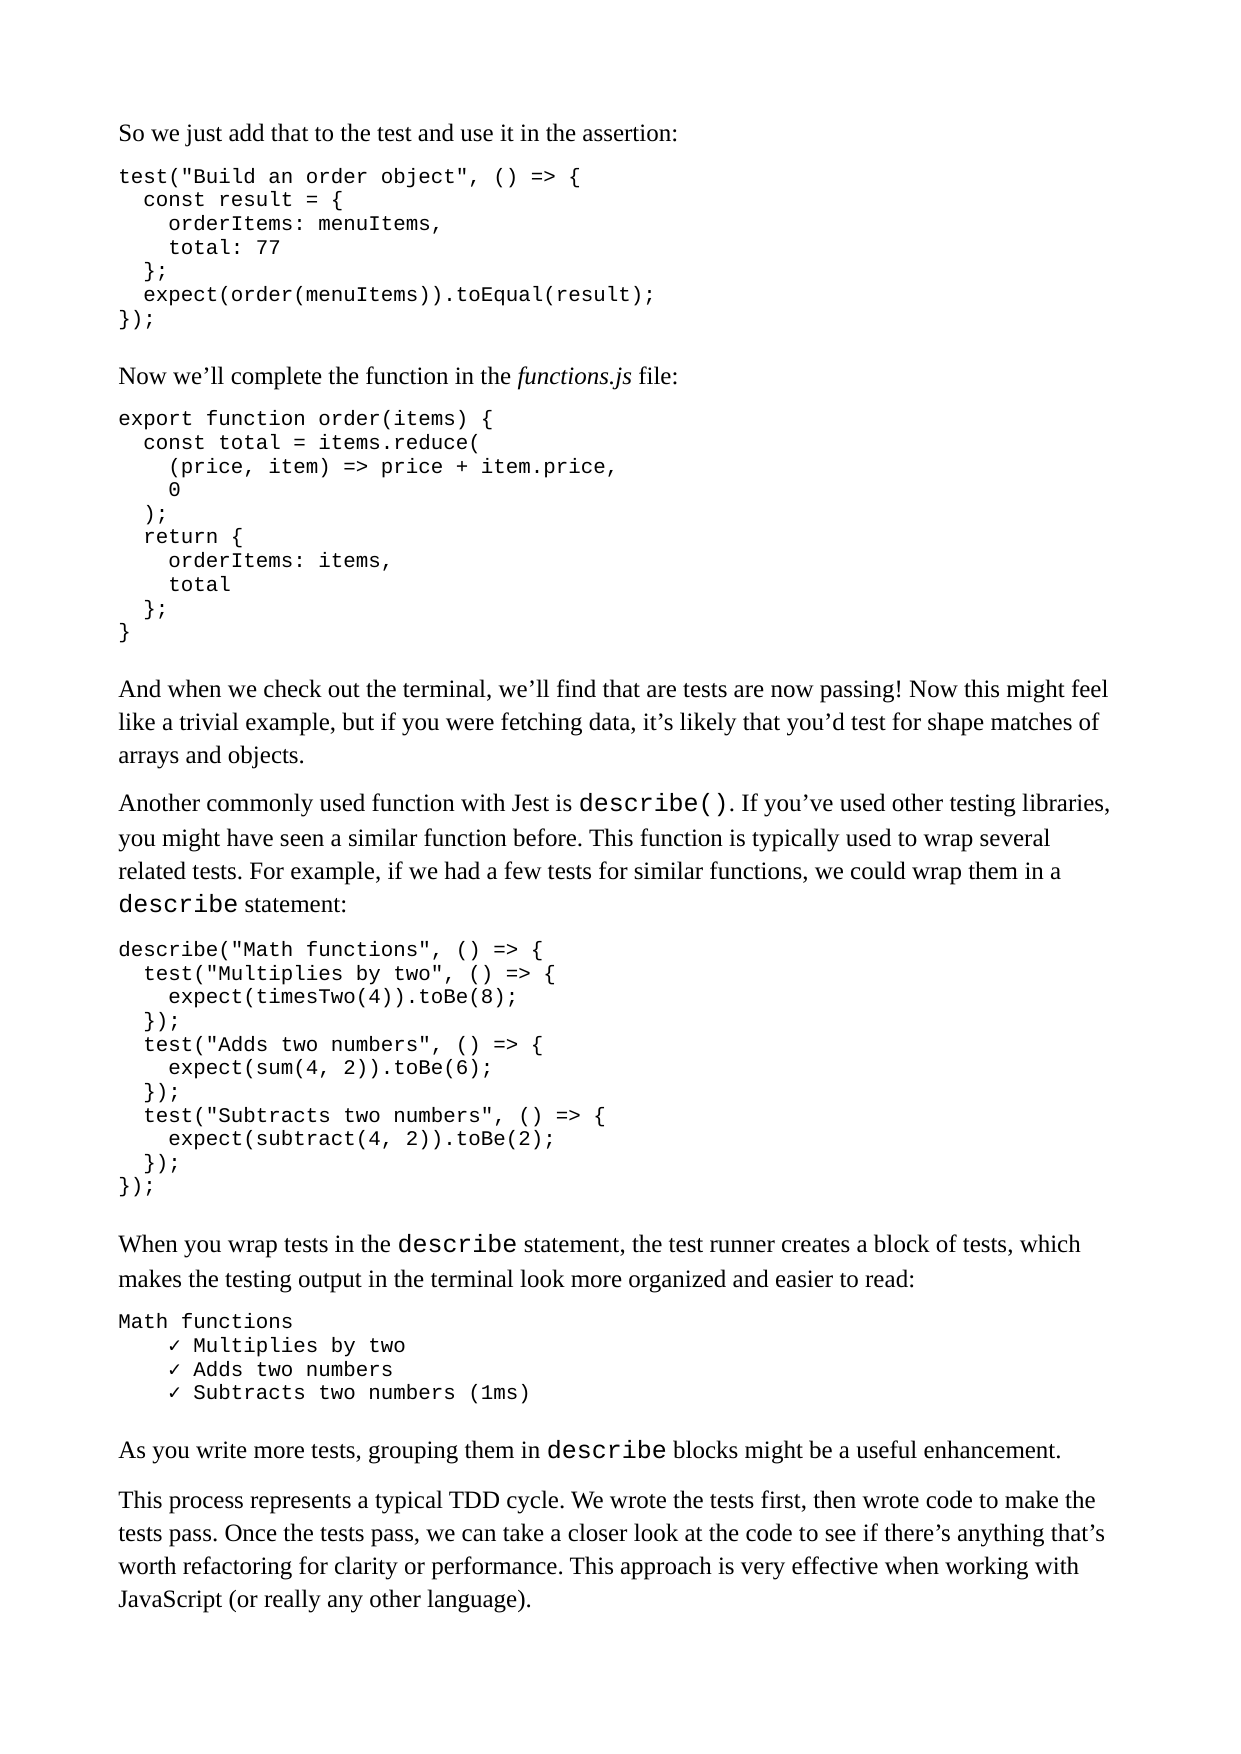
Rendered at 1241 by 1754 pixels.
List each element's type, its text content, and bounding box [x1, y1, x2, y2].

text orderItems: items, [118, 550, 1122, 574]
text When you wrap tests in the describe statement, the test runner creates a block of tests, which makes the testing output in the terminal look more organized and easier to read: [118, 1229, 1122, 1292]
text expect(subtract(4, 2)).toBe(2); [118, 1128, 1122, 1152]
text test("Subtracts two numbers", () => { [118, 1104, 1122, 1128]
text }); [118, 1010, 1122, 1034]
text total [118, 574, 1122, 597]
text total: 77 [118, 237, 1122, 260]
text ✓ Adds two numbers [118, 1359, 1122, 1382]
text As you write more tests, grouping them in describe blocks might be a useful enhancement. [118, 1435, 1122, 1466]
text export function order(items) { [118, 408, 1122, 432]
text expect(sum(4, 2)).toBe(6); [118, 1057, 1122, 1081]
text } [118, 621, 1122, 645]
text ✓ Multiplies by two [118, 1335, 1122, 1359]
text expect(timesTwo(4)).toBe(8); [118, 986, 1122, 1010]
text test("Adds two numbers", () => { [118, 1034, 1122, 1057]
text Math functions [118, 1311, 1122, 1335]
text const result = { [118, 189, 1122, 213]
text }); [118, 1176, 1122, 1199]
text Now we’ll complete the function in the functions.js file: [118, 361, 1122, 389]
text }); [118, 1152, 1122, 1176]
text return { [118, 527, 1122, 550]
text ✓ Subtracts two numbers (1ms) [118, 1382, 1122, 1406]
text }); [118, 308, 1122, 331]
text This process represents a typical TDD cycle. We wrote the tests first, then wrote code to make the tests pass. Once the tests pass, we can take a closer look at the code to see if there’s anything that’s worth refactoring for clarity or performance. This approach is very effective when working with JavaScript (or really any other language). [118, 1485, 1122, 1613]
text }; [118, 597, 1122, 621]
text (price, item) => price + item.price, [118, 456, 1122, 479]
text orderItems: menuItems, [118, 213, 1122, 237]
text And when we check out the terminal, we’ll find that are tests are now passing! Now this might feel like a trivial example, but if you were fetching data, it’s likely that you’d test for shape matches of arrays and objects. [118, 674, 1122, 769]
text }; [118, 260, 1122, 284]
text 0 [118, 479, 1122, 503]
text So we just add that to the test and use it in the assertion: [118, 118, 1122, 147]
text }); [118, 1081, 1122, 1104]
text describe("Math functions", () => { [118, 939, 1122, 963]
text const total = items.reduce( [118, 432, 1122, 456]
text expect(order(menuItems)).toEqual(result); [118, 284, 1122, 308]
text test("Multiplies by two", () => { [118, 963, 1122, 986]
text Another commonly used function with Jest is describe(). If you’ve used other testing libraries, you might have seen a similar function before. This function is typically used to wrap several related tests. For example, if we had a few tests for similar functions, we could wrap them in a describe statement: [118, 788, 1122, 920]
text test("Build an order object", () => { [118, 166, 1122, 189]
text ); [118, 503, 1122, 527]
